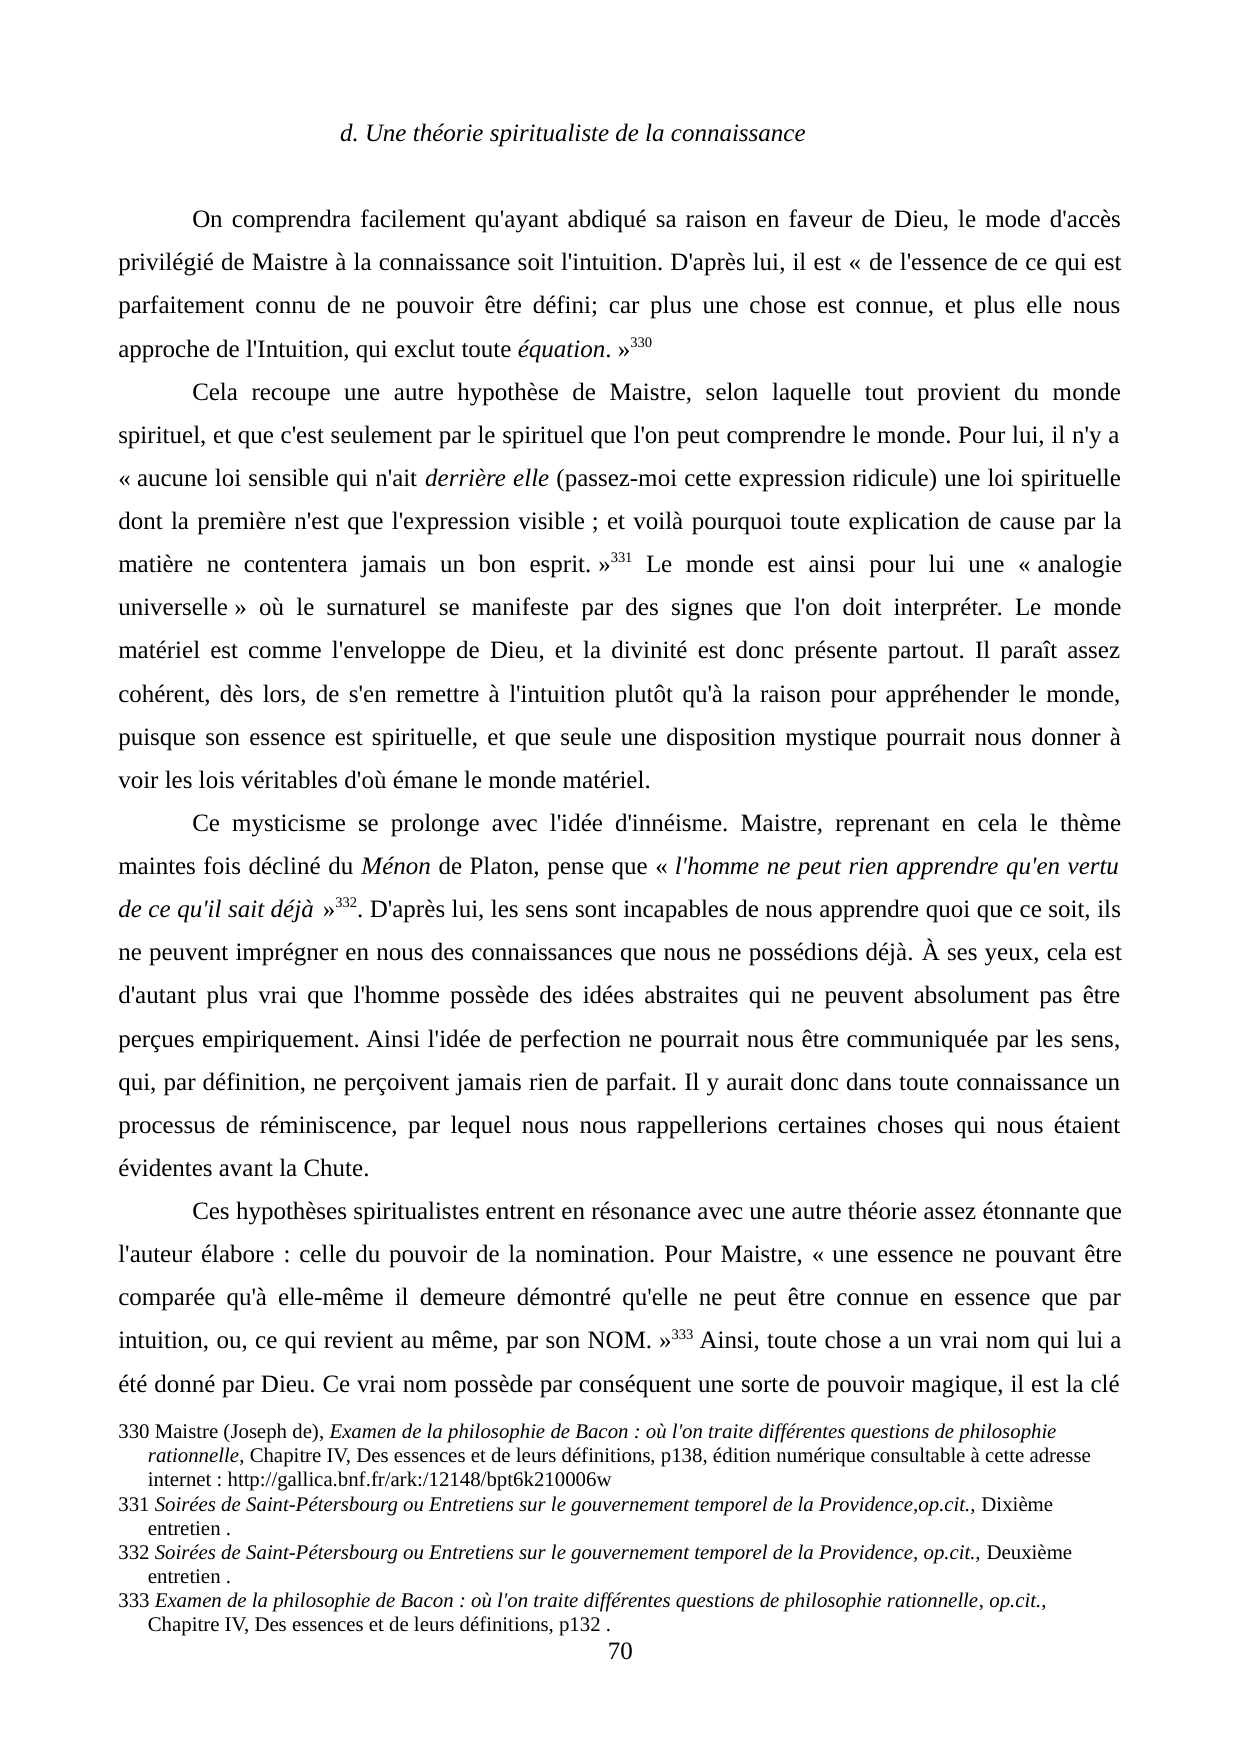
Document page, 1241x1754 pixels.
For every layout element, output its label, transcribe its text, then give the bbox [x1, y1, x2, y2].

text Soirées de Saint-Pétersbourg ou Entretiens sur le gouvernement temporel de la Providence,op.cit., Dixième entretien . [118, 1491, 1122, 1539]
text On comprendra facilement qu'ayant abdiqué sa raison en faveur de Dieu, le mode d'accès privilégié de Maistre à la connaissance soit l'intuition. D'après lui, il est « de l'essence de ce qui est parfaitement connu de ne pouvoir être défini; car plus une chose est connue, et plus elle nous approche de l'Intuition, qui exclut toute équation. » [118, 204, 1122, 362]
text Cela recoupe une autre hypothèse de Maistre, selon laquelle tout provient du monde spirituel, et que c'est seulement par le spirituel que l'on peut comprendre le monde. Pour lui, il n'y a « aucune loi sensible qui n'ait derrière elle (passez-moi cette expression ridicule) une loi spirituelle dont la première n'est que l'expression visible ; et voilà pourquoi toute explication de cause par la matière ne contentera jamais un bon esprit. » Le monde est ainsi pour lui une « analogie universelle » où le surnaturel se manifeste par des signes que l'on doit interpréter. Le monde matériel est comme l'enveloppe de Dieu, et la divinité est donc présente partout. Il paraît assez cohérent, dès lors, de s'en remettre à l'intuition plutôt qu'à la raison pour appréhender le monde, puisque son essence est spirituelle, et que seule une disposition mystique pourrait nous donner à voir les lois véritables d'où émane le monde matériel. [118, 377, 1122, 794]
text Examen de la philosophie de Bacon : où l'on traite différentes questions de philosophie rationnelle, op.cit., Chapitre IV, Des essences et de leurs définitions, p132 . [118, 1588, 1122, 1636]
text Maistre (Joseph de), Examen de la philosophie de Bacon : où l'on traite différentes questions de philosophie rationnelle, Chapitre IV, Des essences et de leurs définitions, p138, édition numérique consultable à cette adresse internet : http://gallica.bnf.fr/ark:/12148/bpt6k210006w [118, 1419, 1122, 1491]
text d. Une théorie spiritualiste de la connaissance [118, 118, 1122, 147]
text Ce mysticisme se prolonge avec l'idée d'innéisme. Maistre, reprenant en cela le thème maintes fois décliné du Ménon de Platon, pense que « l'homme ne peut rien apprendre qu'en vertu de ce qu'il sait déjà ». D'après lui, les sens sont incapables de nous apprendre quoi que ce soit, ils ne peuvent imprégner en nous des connaissances que nous ne possédions déjà. À ses yeux, cela est d'autant plus vrai que l'homme possède des idées abstraites qui ne peuvent absolument pas être perçues empiriquement. Ainsi l'idée de perfection ne pourrait nous être communiquée par les sens, qui, par définition, ne perçoivent jamais rien de parfait. Il y aurait donc dans toute connaissance un processus de réminiscence, par lequel nous nous rappellerions certaines choses qui nous étaient évidentes avant la Chute. [118, 808, 1122, 1182]
text Soirées de Saint-Pétersbourg ou Entretiens sur le gouvernement temporel de la Providence, op.cit., Deuxième entretien . [118, 1539, 1122, 1588]
text Ces hypothèses spiritualistes entrent en résonance avec une autre théorie assez étonnante que l'auteur élabore : celle du pouvoir de la nomination. Pour Maistre, « une essence ne pouvant être comparée qu'à elle-même il demeure démontré qu'elle ne peut être connue en essence que par intuition, ou, ce qui revient au même, par son NOM. » Ainsi, toute chose a un vrai nom qui lui a été donné par Dieu. Ce vrai nom possède par conséquent une sorte de pouvoir magique, il est la clé [118, 1196, 1122, 1397]
